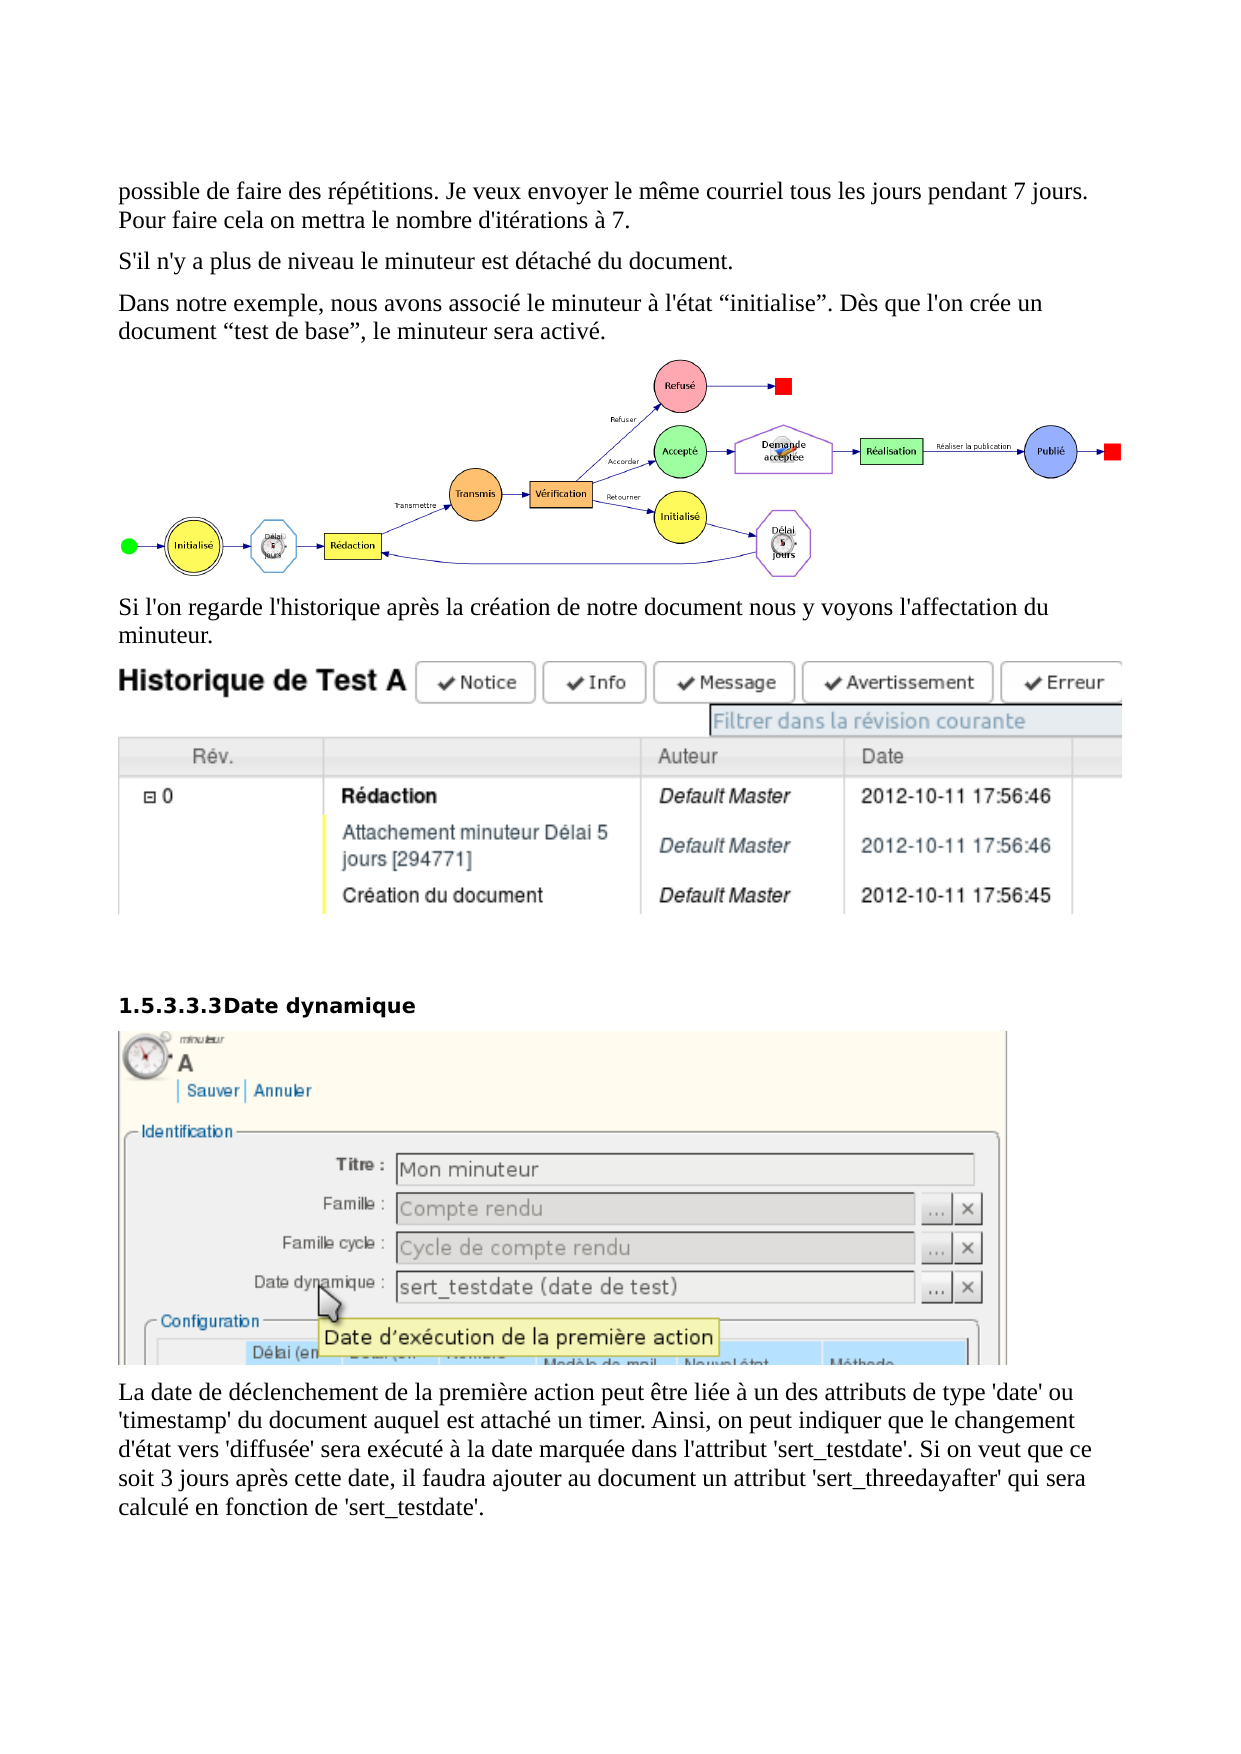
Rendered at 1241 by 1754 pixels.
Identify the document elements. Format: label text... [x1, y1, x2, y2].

subtitle Date dynamique [118, 994, 1122, 1019]
text La date de déclenchement de la première action peut être liée à un des attributs de type 'date' ou 'timestamp' du document auquel est attaché un timer. Ainsi, on peut indiquer que le changement d'état vers 'diffusée' sera exécuté à la date marquée dans l'attribut 'sert_testdate'. Si on veut que ce soit 3 jours après cette date, il faudra ajouter au document un attribut 'sert_threedayafter' qui sera calculé en fonction de 'sert_testdate'. [118, 1377, 1122, 1520]
text possible de faire des répétitions. Je veux envoyer le même courriel tous les jours pendant 7 jours. Pour faire cela on mettra le nombre d'itérations à 7. [118, 176, 1122, 234]
text Si l'on regarde l'historique après la création de notre document nous y voyons l'affectation du minuteur. [118, 592, 1122, 649]
text Dans notre exemple, nous avons associé le minuteur à l'état “initialise”. Dès que l'on crée un document “test de base”, le minuteur sera activé. [118, 288, 1122, 345]
picture [118, 1031, 1008, 1365]
text S'il n'y a plus de niveau le minuteur est détaché du document. [118, 246, 1122, 275]
picture [118, 357, 1123, 579]
picture [118, 661, 1123, 916]
